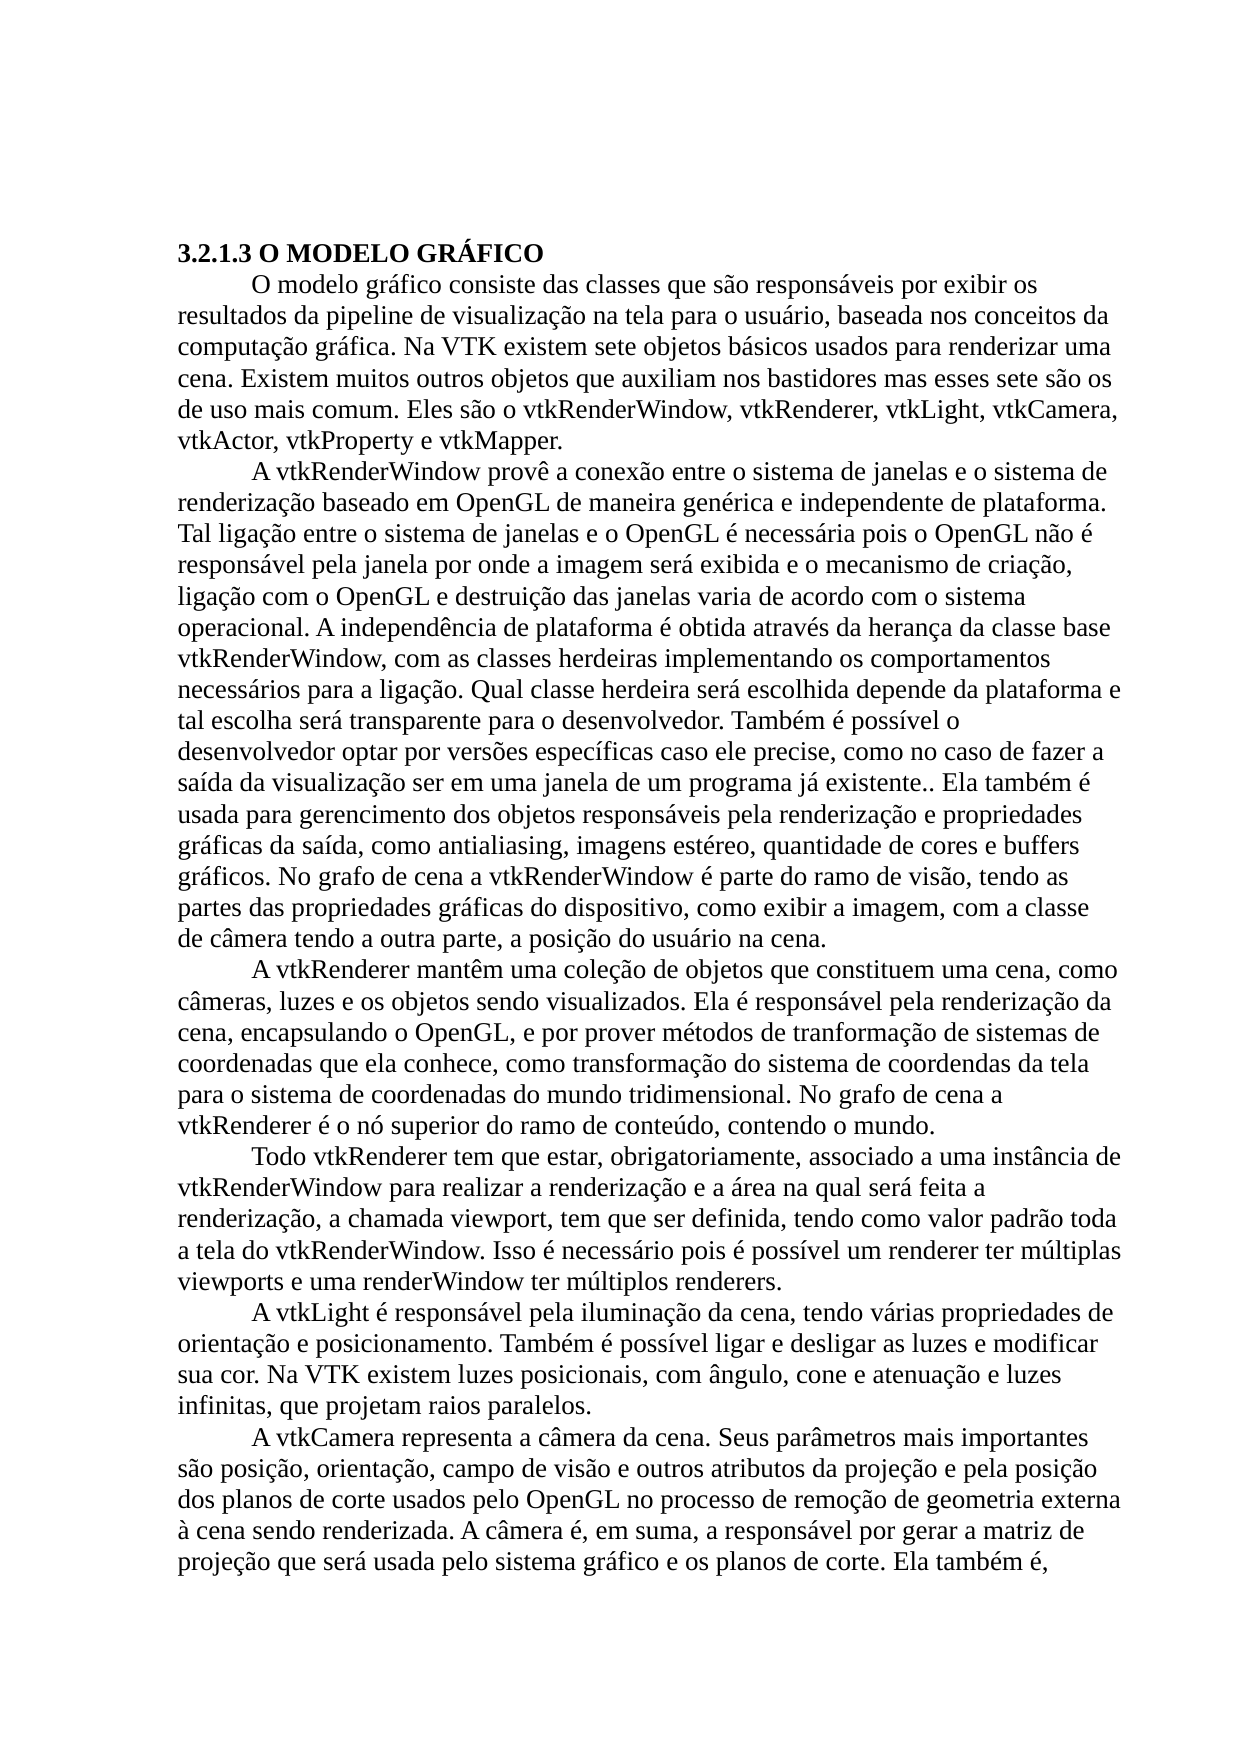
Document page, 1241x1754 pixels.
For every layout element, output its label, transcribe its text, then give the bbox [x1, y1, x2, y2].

text Todo vtkRenderer tem que estar, obrigatoriamente, associado a uma instância de vtkRenderWindow para realizar a renderização e a área na qual será feita a renderização, a chamada viewport, tem que ser definida, tendo como valor padrão toda a tela do vtkRenderWindow. Isso é necessário pois é possível um renderer ter múltiplas viewports e uma renderWindow ter múltiplos renderers. [177, 1140, 1122, 1296]
text A vtkLight é responsável pela iluminação da cena, tendo várias propriedades de orientação e posicionamento. Também é possível ligar e desligar as luzes e modificar sua cor. Na VTK existem luzes posicionais, com ângulo, cone e atenuação e luzes infinitas, que projetam raios paralelos. [177, 1296, 1122, 1421]
text A vtkRenderer mantêm uma coleção de objetos que constituem uma cena, como câmeras, luzes e os objetos sendo visualizados. Ela é responsável pela renderização da cena, encapsulando o OpenGL, e por prover métodos de tranformação de sistemas de coordenadas que ela conhece, como transformação do sistema de coordendas da tela para o sistema de coordenadas do mundo tridimensional. No grafo de cena a vtkRenderer é o nó superior do ramo de conteúdo, contendo o mundo. [177, 953, 1122, 1140]
text O modelo gráfico consiste das classes que são responsáveis por exibir os resultados da pipeline de visualização na tela para o usuário, baseada nos conceitos da computação gráfica. Na VTK existem sete objetos básicos usados para renderizar uma cena. Existem muitos outros objetos que auxiliam nos bastidores mas esses sete são os de uso mais comum. Eles são o vtkRenderWindow, vtkRenderer, vtkLight, vtkCamera, vtkActor, vtkProperty e vtkMapper. [177, 268, 1122, 455]
text A vtkRenderWindow provê a conexão entre o sistema de janelas e o sistema de renderização baseado em OpenGL de maneira genérica e independente de plataforma. Tal ligação entre o sistema de janelas e o OpenGL é necessária pois o OpenGL não é responsável pela janela por onde a imagem será exibida e o mecanismo de criação, ligação com o OpenGL e destruição das janelas varia de acordo com o sistema operacional. A independência de plataforma é obtida através da herança da classe base vtkRenderWindow, com as classes herdeiras implementando os comportamentos necessários para a ligação. Qual classe herdeira será escolhida depende da plataforma e tal escolha será transparente para o desenvolvedor. Também é possível o desenvolvedor optar por versões específicas caso ele precise, como no caso de fazer a saída da visualização ser em uma janela de um programa já existente.. Ela também é usada para gerencimento dos objetos responsáveis pela renderização e propriedades gráficas da saída, como antialiasing, imagens estéreo, quantidade de cores e buffers gráficos. No grafo de cena a vtkRenderWindow é parte do ramo de visão, tendo as partes das propriedades gráficas do dispositivo, como exibir a imagem, com a classe de câmera tendo a outra parte, a posição do usuário na cena. [177, 455, 1122, 953]
text A vtkCamera representa a câmera da cena. Seus parâmetros mais importantes são posição, orientação, campo de visão e outros atributos da projeção e pela posição dos planos de corte usados pelo OpenGL no processo de remoção de geometria externa à cena sendo renderizada. A câmera é, em suma, a responsável por gerar a matriz de projeção que será usada pelo sistema gráfico e os planos de corte. Ela também é, [177, 1421, 1122, 1576]
subtitle 3.2.1.3 O MODELO GRÁFICO [177, 237, 1122, 268]
